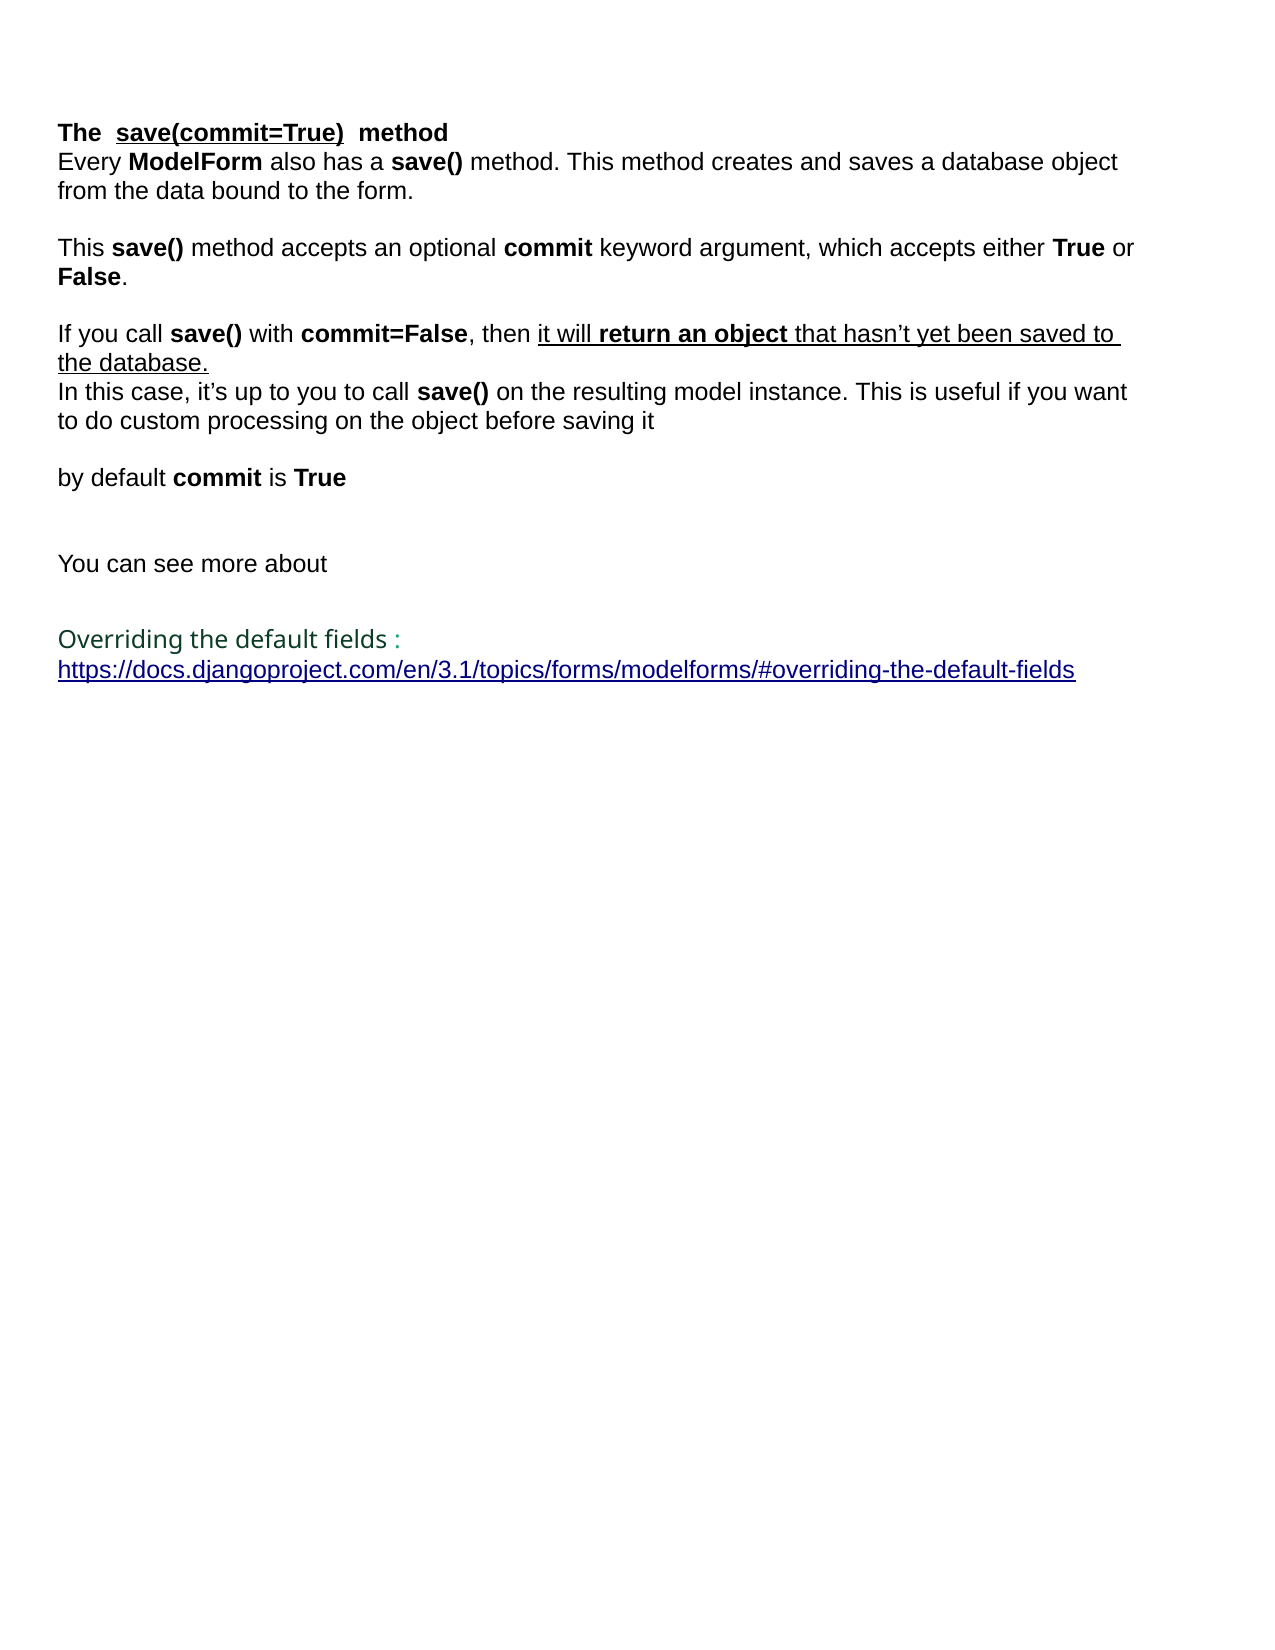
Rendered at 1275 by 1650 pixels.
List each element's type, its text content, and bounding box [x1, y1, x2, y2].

text by default commit is True [57, 463, 1154, 492]
text If you call save() with commit=False, then it will return an object that hasn’t yet been saved to the database. [57, 319, 1154, 377]
text The save(commit=True) method [57, 118, 1154, 147]
subtitle Overriding the default fields : https://docs.djangoproject.com/en/3.1/topics/forms/modelforms/#overriding-the-default-fields [57, 621, 1154, 684]
text You can see more about [57, 549, 1154, 578]
text Every ModelForm also has a save() method. This method creates and saves a database object from the data bound to the form. [57, 147, 1154, 204]
text This save() method accepts an optional commit keyword argument, which accepts either True or False. [57, 233, 1154, 291]
text In this case, it’s up to you to call save() on the resulting model instance. This is useful if you want to do custom processing on the object before saving it [57, 377, 1154, 434]
